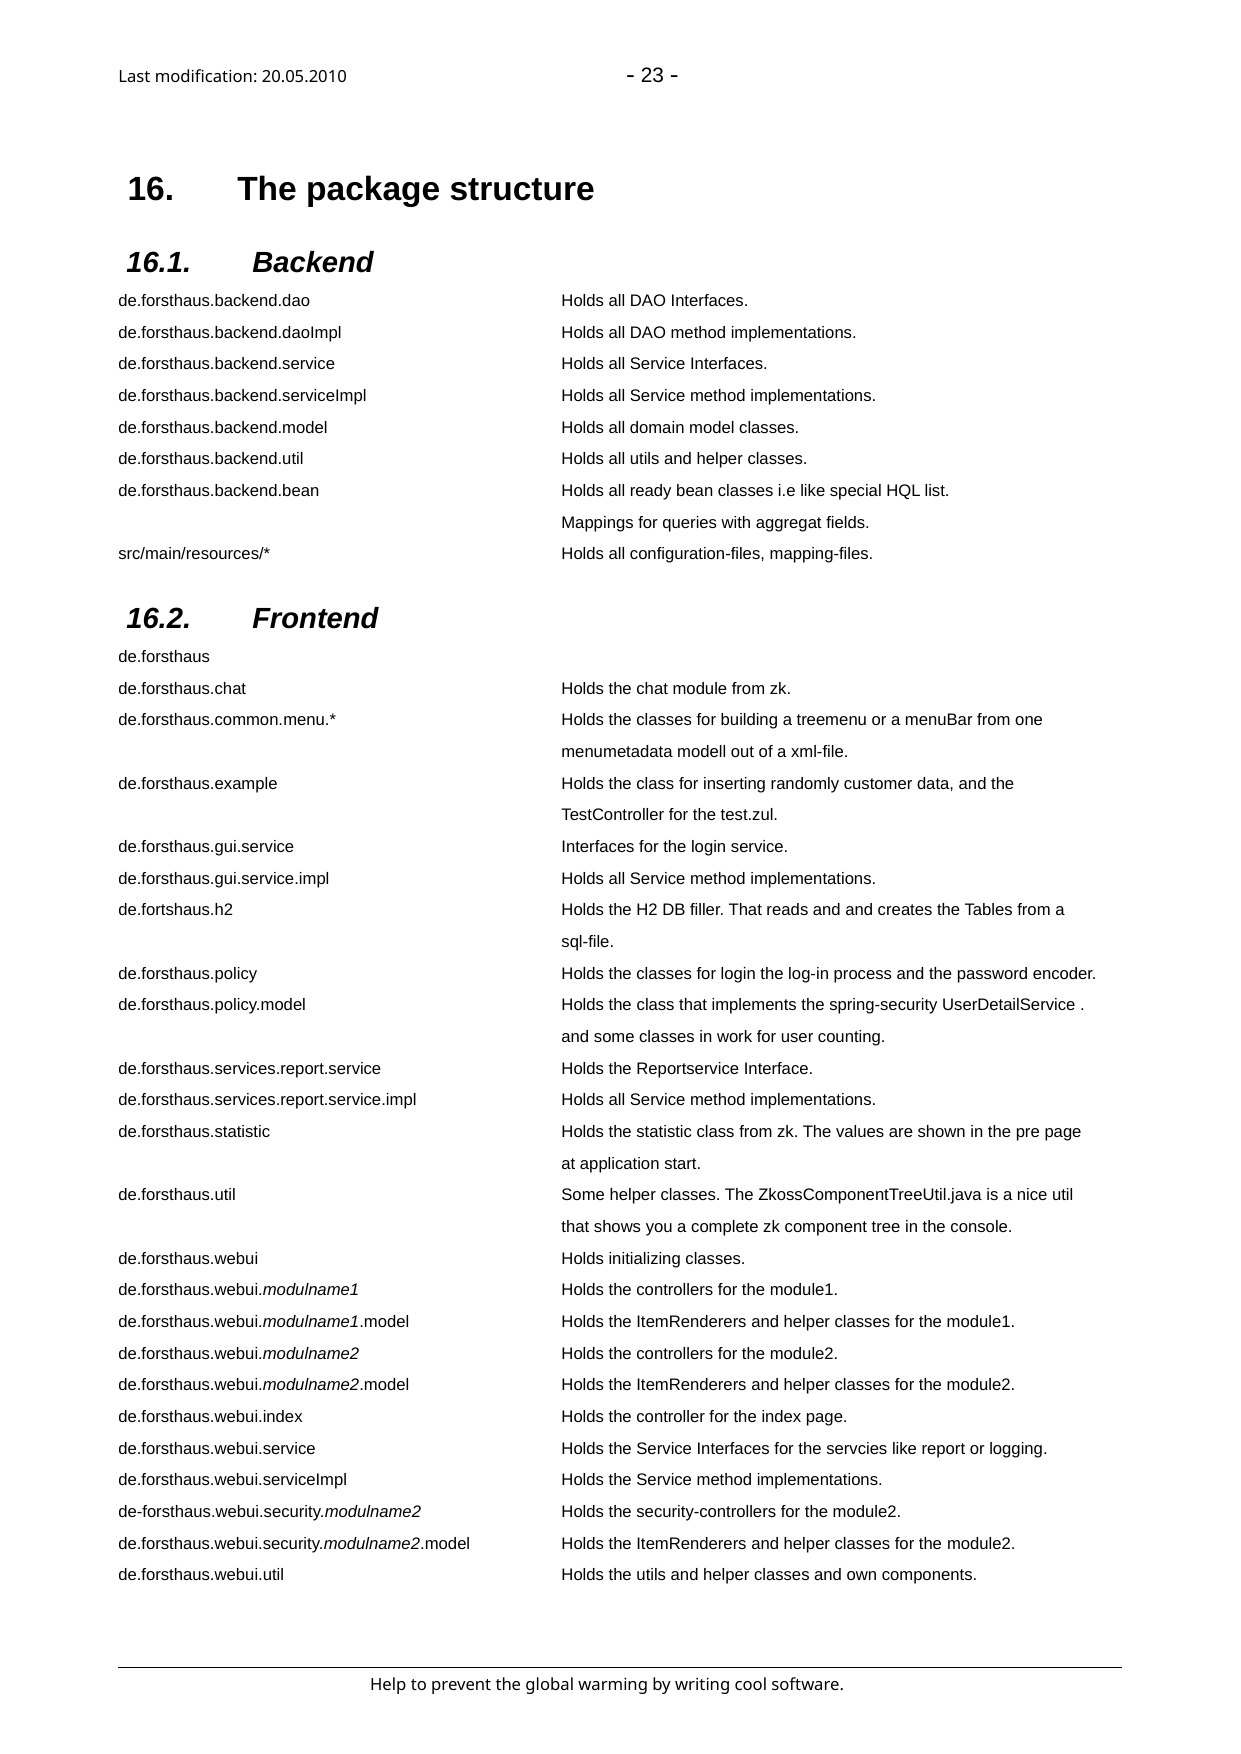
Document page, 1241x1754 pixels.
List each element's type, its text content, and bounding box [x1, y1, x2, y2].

text src/main/resources/* Holds all configuration-files, mapping-files. [118, 544, 1122, 563]
text de.forsthaus.backend.dao Holds all DAO Interfaces. [118, 291, 1122, 310]
text de-forsthaus.webui.security.modulname2 Holds the security-controllers for the module2. [118, 1502, 1122, 1521]
text de.forsthaus.backend.serviceImpl Holds all Service method implementations. [118, 386, 1122, 405]
text de.forsthaus.policy.model Holds the class that implements the spring-security UserDetailService . [118, 995, 1122, 1014]
text de.fortshaus.h2 Holds the H2 DB filler. That reads and and creates the Tables from a [118, 900, 1122, 919]
text de.forsthaus.policy Holds the classes for login the log-in process and the password encoder. [118, 963, 1122, 983]
text TestController for the test.zul. [118, 805, 1122, 824]
text de.forsthaus.backend.service Holds all Service Interfaces. [118, 354, 1122, 373]
text de.forsthaus.webui.util Holds the utils and helper classes and own components. [118, 1565, 1122, 1584]
text de.forsthaus.chat Holds the chat module from zk. [118, 678, 1122, 698]
text de.forsthaus.services.report.service Holds the Reportservice Interface. [118, 1058, 1122, 1078]
text de.forsthaus.webui.index Holds the controller for the index page. [118, 1407, 1122, 1426]
text de.forsthaus.backend.bean Holds all ready bean classes i.e like special HQL list. [118, 481, 1122, 500]
text de.forsthaus.util Some helper classes. The ZkossComponentTreeUtil.java is a nice util [118, 1185, 1122, 1204]
text and some classes in work for user counting. [118, 1027, 1122, 1046]
text de.forsthaus.webui.modulname2.model Holds the ItemRenderers and helper classes for the module2. [118, 1375, 1122, 1394]
text de.forsthaus.gui.service Interfaces for the login service. [118, 837, 1122, 856]
text menumetadata modell out of a xml-file. [118, 742, 1122, 761]
text de.forsthaus.backend.util Holds all utils and helper classes. [118, 449, 1122, 468]
text sql-file. [118, 932, 1122, 951]
text de.forsthaus.backend.model Holds all domain model classes. [118, 417, 1122, 437]
text de.forsthaus.example Holds the class for inserting randomly customer data, and the [118, 773, 1122, 793]
subtitle Frontend [118, 601, 1122, 634]
text de.forsthaus.gui.service.impl Holds all Service method implementations. [118, 868, 1122, 888]
text de.forsthaus.webui.modulname1 Holds the controllers for the module1. [118, 1280, 1122, 1299]
text de.forsthaus.webui Holds initializing classes. [118, 1248, 1122, 1268]
text de.forsthaus.webui.service Holds the Service Interfaces for the servcies like report or logging. [118, 1438, 1122, 1458]
subtitle Backend [118, 245, 1122, 278]
text de.forsthaus.statistic Holds the statistic class from zk. The values are shown in the pre page [118, 1122, 1122, 1141]
text that shows you a complete zk component tree in the console. [118, 1217, 1122, 1236]
text de.forsthaus.backend.daoImpl Holds all DAO method implementations. [118, 322, 1122, 342]
text de.forsthaus.webui.security.modulname2.model Holds the ItemRenderers and helper classes for the module2. [118, 1533, 1122, 1553]
text de.forsthaus.common.menu.* Holds the classes for building a treemenu or a menuBar from one [118, 710, 1122, 729]
text Mappings for queries with aggregat fields. [118, 512, 1122, 532]
text at application start. [118, 1153, 1122, 1173]
subtitle The package structure [118, 169, 1122, 207]
text de.forsthaus.webui.modulname2 Holds the controllers for the module2. [118, 1343, 1122, 1363]
text de.forsthaus.webui.serviceImpl Holds the Service method implementations. [118, 1470, 1122, 1489]
text de.forsthaus.webui.modulname1.model Holds the ItemRenderers and helper classes for the module1. [118, 1312, 1122, 1331]
text de.forsthaus [118, 647, 1122, 666]
text de.forsthaus.services.report.service.impl Holds all Service method implementations. [118, 1090, 1122, 1109]
